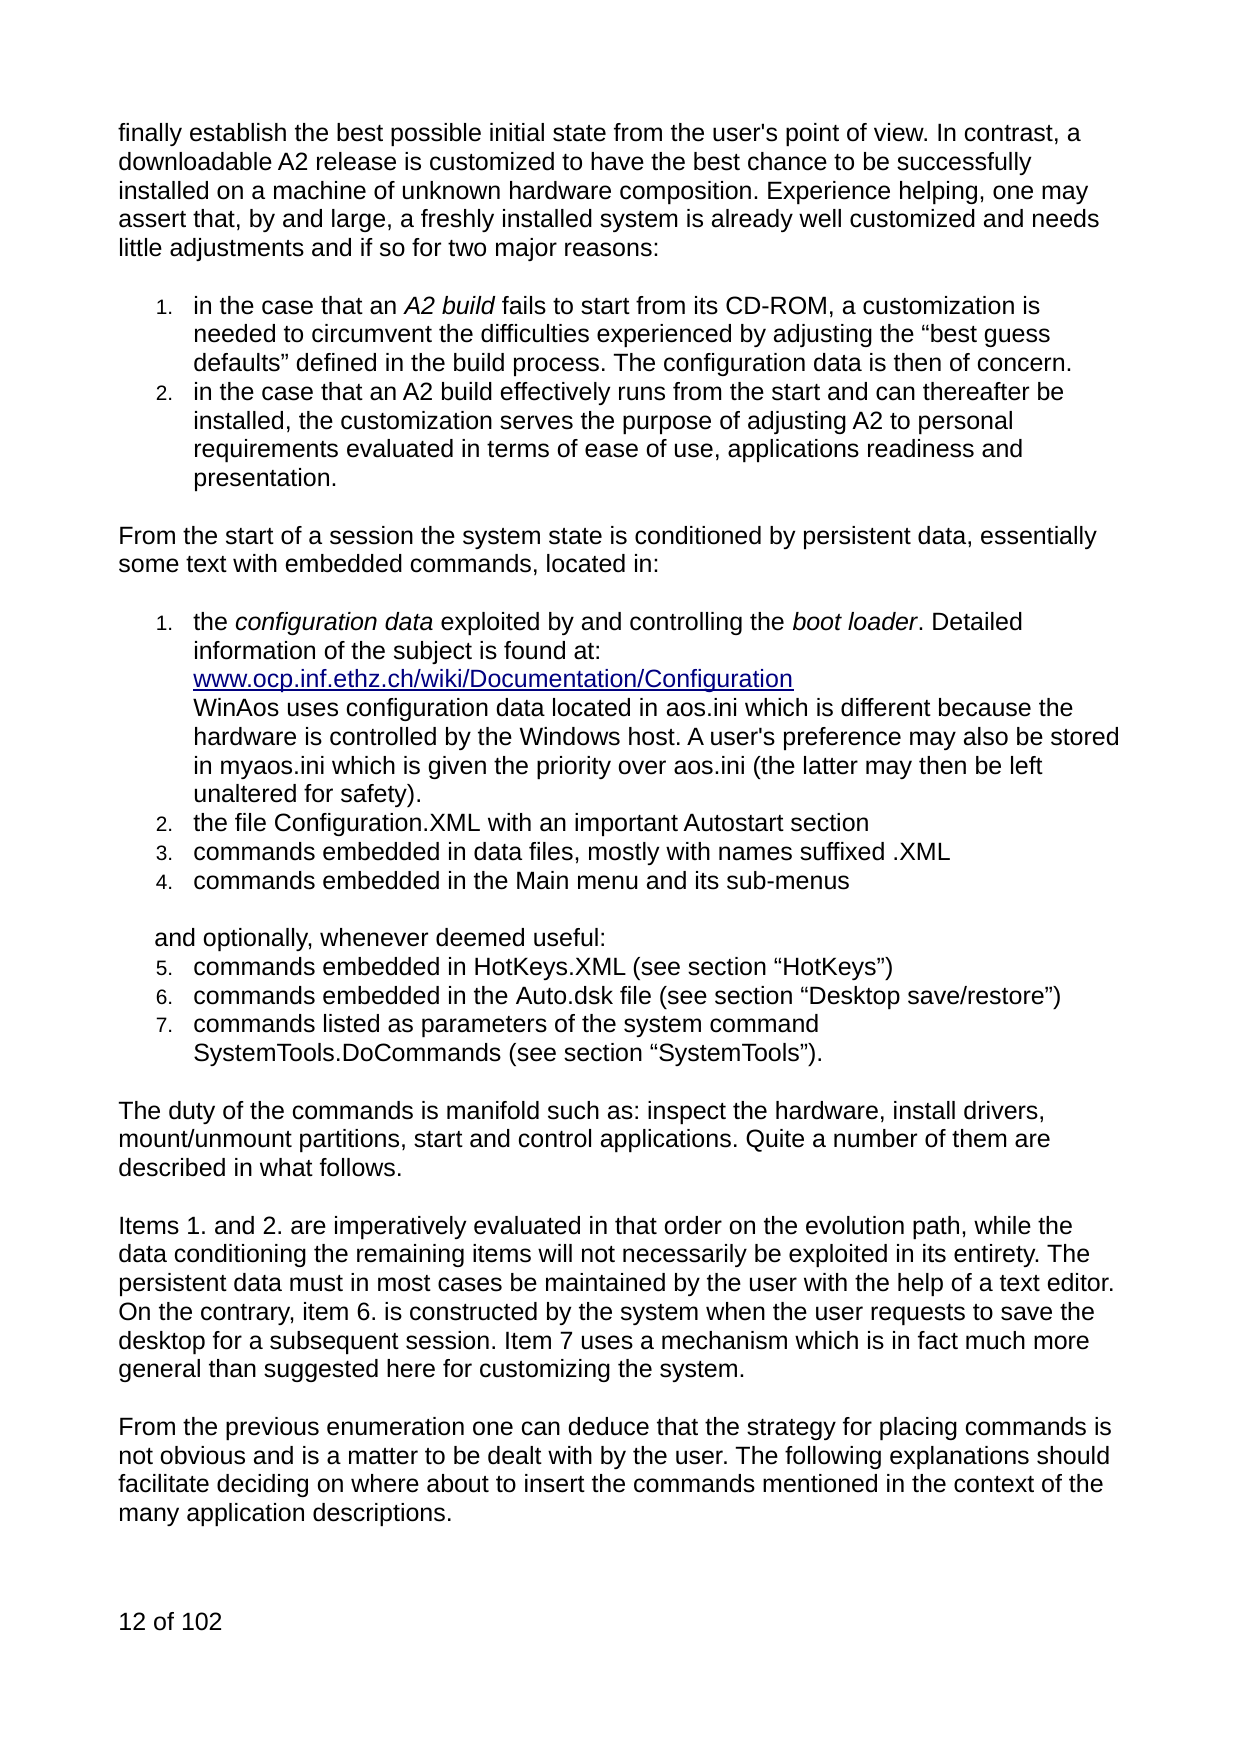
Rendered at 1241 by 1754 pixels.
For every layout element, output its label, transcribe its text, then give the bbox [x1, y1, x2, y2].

list the configuration data exploited by and controlling the boot loader. Detailed information of the subject is found at: www.ocp.inf.ethz.ch/wiki/Documentation/Configuration [156, 607, 1122, 693]
text Items 1. and 2. are imperatively evaluated in that order on the evolution path, while the data conditioning the remaining items will not necessarily be exploited in its entirety. The persistent data must in most cases be maintained by the user with the help of a text editor. On the contrary, item 6. is constructed by the system when the user requests to save the desktop for a subsequent session. Item 7 uses a mechanism which is in fact much more general than suggested here for customizing the system. [118, 1211, 1122, 1383]
list in the case that an A2 build fails to start from its CD-ROM, a customization is needed to circumvent the difficulties experienced by adjusting the “best guess defaults” defined in the build process. The configuration data is then of concern. [156, 291, 1122, 377]
text and optionally, whenever deemed useful: [118, 923, 1122, 952]
list commands embedded in the Auto.dsk file (see section “Desktop save/restore”) [156, 981, 1122, 1009]
list commands embedded in data files, mostly with names suffixed .XML [156, 837, 1122, 866]
text finally establish the best possible initial state from the user's point of view. In contrast, a downloadable A2 release is customized to have the best chance to be successfully installed on a machine of unknown hardware composition. Experience helping, one may assert that, by and large, a freshly installed system is already well customized and needs little adjustments and if so for two major reasons: [118, 118, 1122, 262]
list commands embedded in HotKeys.XML (see section “HotKeys”) [156, 952, 1122, 981]
list the file Configuration.XML with an important Autostart section [156, 808, 1122, 837]
list commands listed as parameters of the system command SystemTools.DoCommands (see section “SystemTools”). [156, 1009, 1122, 1067]
text From the start of a session the system state is conditioned by persistent data, essentially some text with embedded commands, located in: [118, 521, 1122, 578]
list commands embedded in the Main menu and its sub-menus [156, 866, 1122, 894]
text The duty of the commands is manifold such as: inspect the hardware, install drivers, mount/unmount partitions, start and control applications. Quite a number of them are described in what follows. [118, 1096, 1122, 1182]
text From the previous enumeration one can deduce that the strategy for placing commands is not obvious and is a matter to be dealt with by the user. The following explanations should facilitate deciding on where about to insert the commands mentioned in the context of the many application descriptions. [118, 1412, 1122, 1527]
list WinAos uses configuration data located in aos.ini which is different because the hardware is controlled by the Windows host. A user's preference may also be stored in myaos.ini which is given the priority over aos.ini (the latter may then be left unaltered for safety). [156, 693, 1122, 808]
list in the case that an A2 build effectively runs from the start and can thereafter be installed, the customization serves the purpose of adjusting A2 to personal requirements evaluated in terms of ease of use, applications readiness and presentation. [156, 377, 1122, 492]
